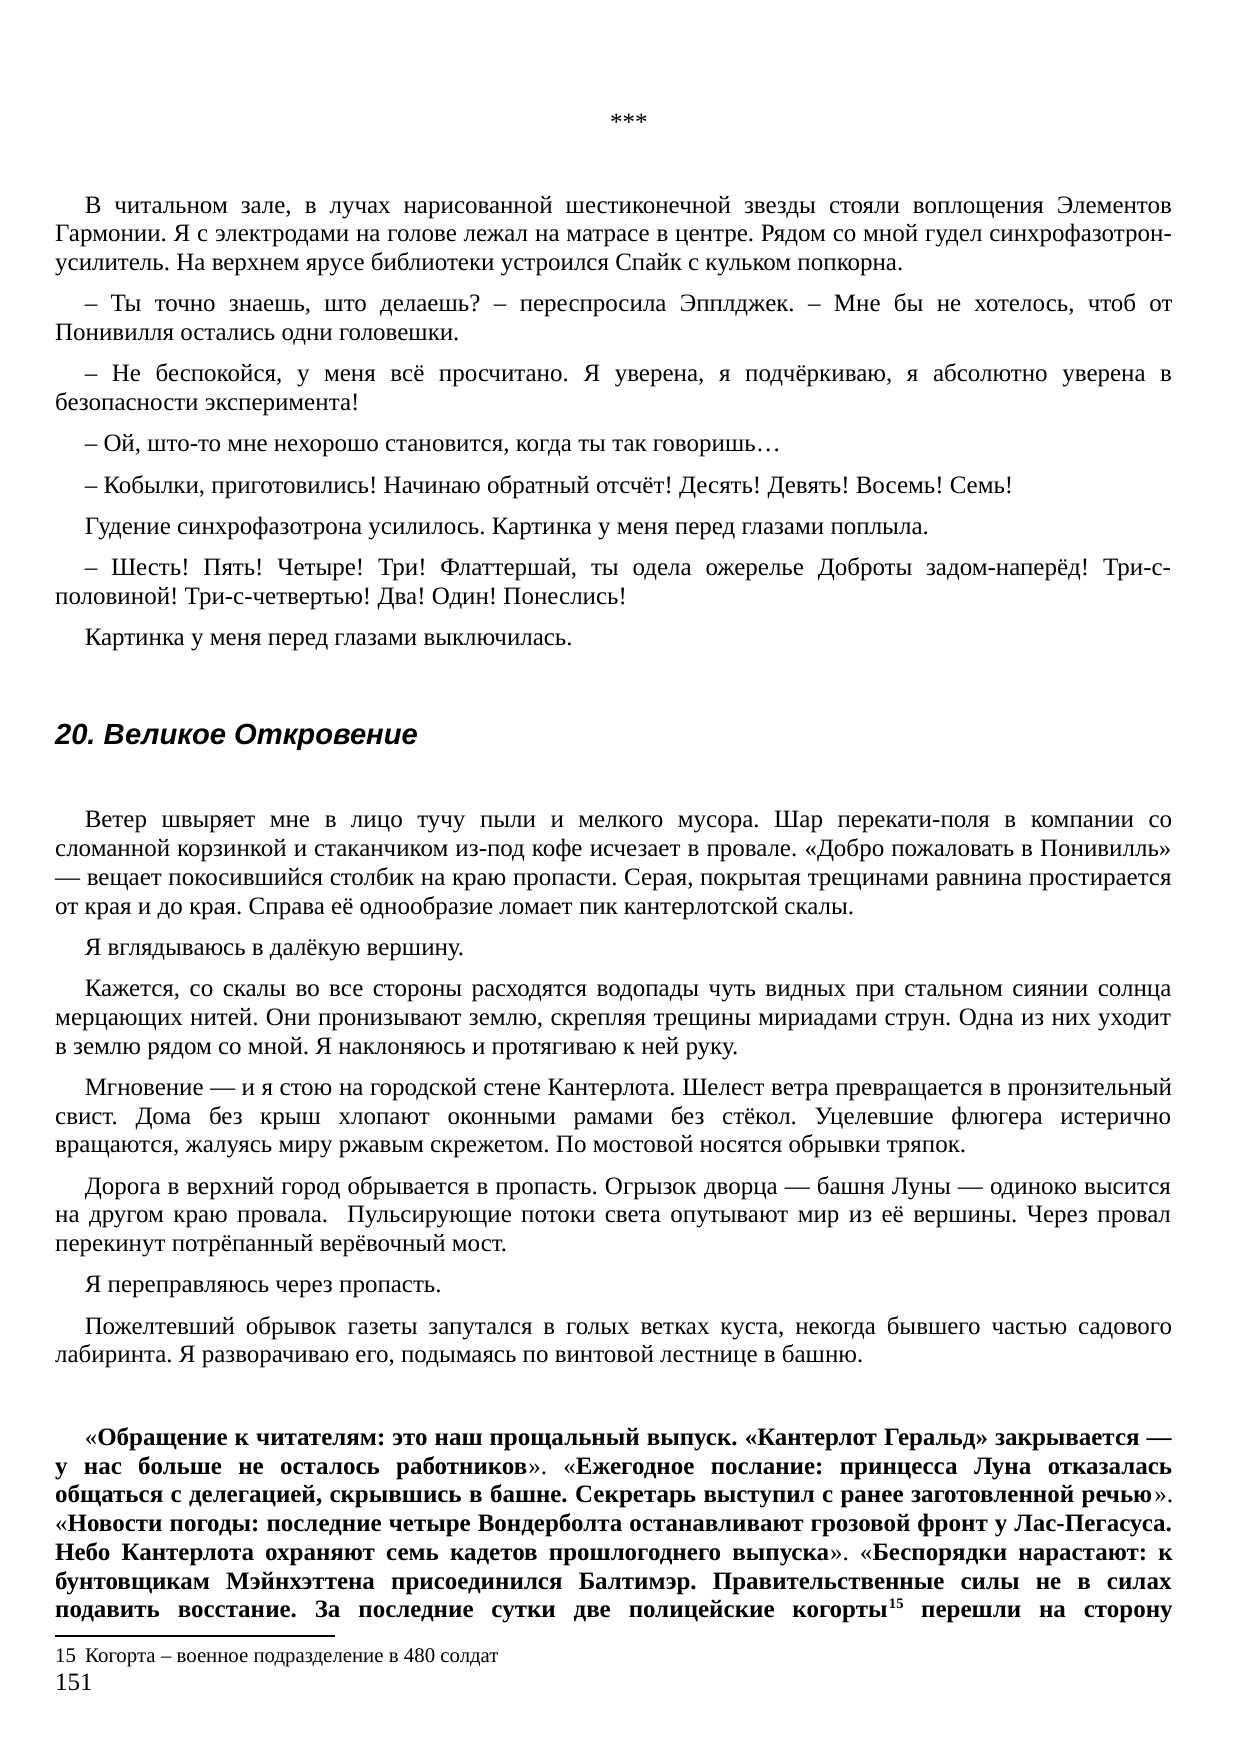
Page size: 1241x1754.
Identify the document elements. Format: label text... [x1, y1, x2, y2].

text Когорта – военное подразделение в 480 солдат [55, 1642, 1173, 1667]
text Пожелтевший обрывок газеты запутался в голых ветках куста, некогда бывшего частью садового лабиринта. Я разворачиваю его, подымаясь по винтовой лестнице в башню. [55, 1311, 1173, 1368]
text Я переправляюсь через пропасть. [55, 1269, 1173, 1298]
text – Ой, што-то мне нехорошо становится, когда ты так говоришь… [55, 428, 1173, 457]
text Дорога в верхний город обрывается в пропасть. Огрызок дворца — башня Луны — одиноко высится на другом краю провала. Пульсирующие потоки света опутывают мир из её вершины. Через провал перекинут потрёпанный верёвочный мост. [55, 1171, 1173, 1257]
text – Шесть! Пять! Четыре! Три! Флаттершай, ты одела ожерелье Доброты задом-наперёд! Три-с-половиной! Три-с-четвертью! Два! Один! Понеслись! [55, 552, 1173, 610]
text Я вглядываюсь в далёкую вершину. [55, 932, 1173, 961]
text – Кобылки, приготовились! Начинаю обратный отсчёт! Десять! Девять! Восемь! Семь! [55, 470, 1173, 498]
text Картинка у меня перед глазами выключилась. [55, 622, 1173, 651]
text «Обращение к читателям: это наш прощальный выпуск. «Кантерлот Геральд» закрывается — у нас больше не осталось работников». «Ежегодное послание: принцесса Луна отказалась общаться с делегацией, скрывшись в башне. Секретарь выступил с ранее заготовленной речью». «Новости погоды: последние четыре Вондерболта останавливают грозовой фронт у Лас-Пегасуса. Небо Кантерлота охраняют семь кадетов прошлогоднего выпуска». «Беспорядки нарастают: к бунтовщикам Мэйнхэттена присоединился Балтимэр. Правительственные силы не в силах подавить восстание. За последние сутки две полицейские когорты перешли на сторону [55, 1422, 1173, 1623]
text *** [55, 107, 1173, 136]
subtitle 20. Великое Откровение [55, 717, 1173, 751]
text Кажется, со скалы во все стороны расходятся водопады чуть видных при стальном сиянии солнца мерцающих нитей. Они пронизывают землю, скрепляя трещины мириадами струн. Одна из них уходит в землю рядом со мной. Я наклоняюсь и протягиваю к ней руку. [55, 973, 1173, 1059]
text В читальном зале, в лучах нарисованной шестиконечной звезды стояли воплощения Элементов Гармонии. Я с электродами на голове лежал на матрасе в центре. Рядом со мной гудел синхрофазотрон-усилитель. На верхнем ярусе библиотеки устроился Спайк с кульком попкорна. [55, 190, 1173, 276]
text – Не беспокойся, у меня всё просчитано. Я уверена, я подчёркиваю, я абсолютно уверена в безопасности эксперимента! [55, 358, 1173, 416]
text – Ты точно знаешь, што делаешь? – переспросила Эпплджек. – Мне бы не хотелось, чтоб от Понивилля остались одни головешки. [55, 288, 1173, 346]
text Гудение синхрофазотрона усилилось. Картинка у меня перед глазами поплыла. [55, 511, 1173, 540]
text Мгновение — и я стою на городской стене Кантерлота. Шелест ветра превращается в пронзительный свист. Дома без крыш хлопают оконными рамами без стёкол. Уцелевшие флюгера истерично вращаются, жалуясь миру ржавым скрежетом. По мостовой носятся обрывки тряпок. [55, 1072, 1173, 1158]
text Ветер швыряет мне в лицо тучу пыли и мелкого мусора. Шар перекати-поля в компании со сломанной корзинкой и стаканчиком из-под кофе исчезает в провале. «Добро пожаловать в Понивилль» — вещает покосившийся столбик на краю пропасти. Серая, покрытая трещинами равнина простирается от края и до края. Справа её однообразие ломает пик кантерлотской скалы. [55, 804, 1173, 919]
